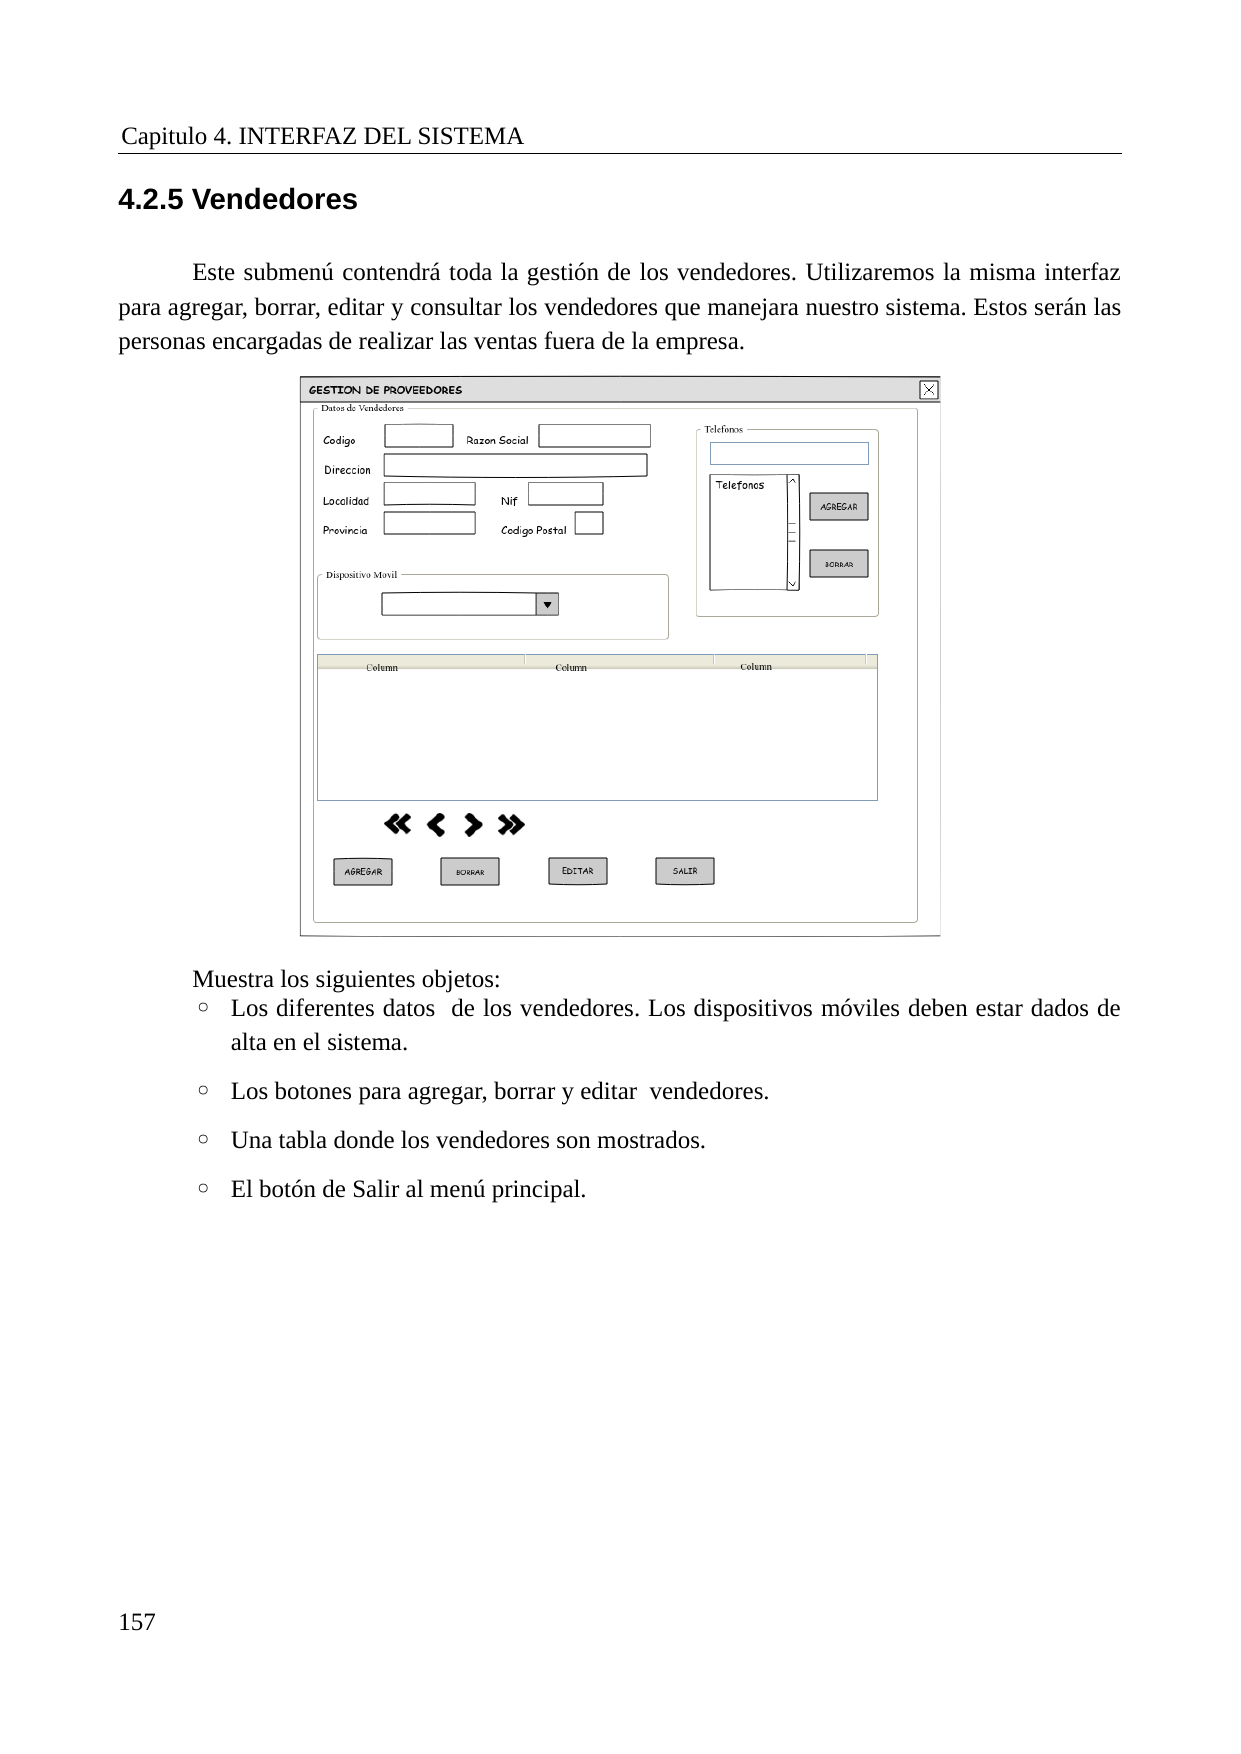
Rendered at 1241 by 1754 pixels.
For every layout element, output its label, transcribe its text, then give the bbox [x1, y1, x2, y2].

text Este submenú contendrá toda la gestión de los vendedores. Utilizaremos la misma interfaz para agregar, borrar, editar y consultar los vendedores que manejara nuestro sistema. Estos serán las personas encargadas de realizar las ventas fuera de la empresa. [118, 257, 1122, 355]
picture [299, 375, 941, 937]
list El botón de Salir al menú principal. [193, 1174, 1122, 1203]
subtitle 4.2.5 Vendedores [118, 182, 1122, 216]
list Los diferentes datos de los vendedores. Los dispositivos móviles deben estar dados de alta en el sistema. [193, 993, 1122, 1056]
list Una tabla donde los vendedores son mostrados. [193, 1125, 1122, 1154]
list Los botones para agregar, borrar y editar vendedores. [193, 1076, 1122, 1105]
text Muestra los siguientes objetos: [118, 964, 1122, 993]
